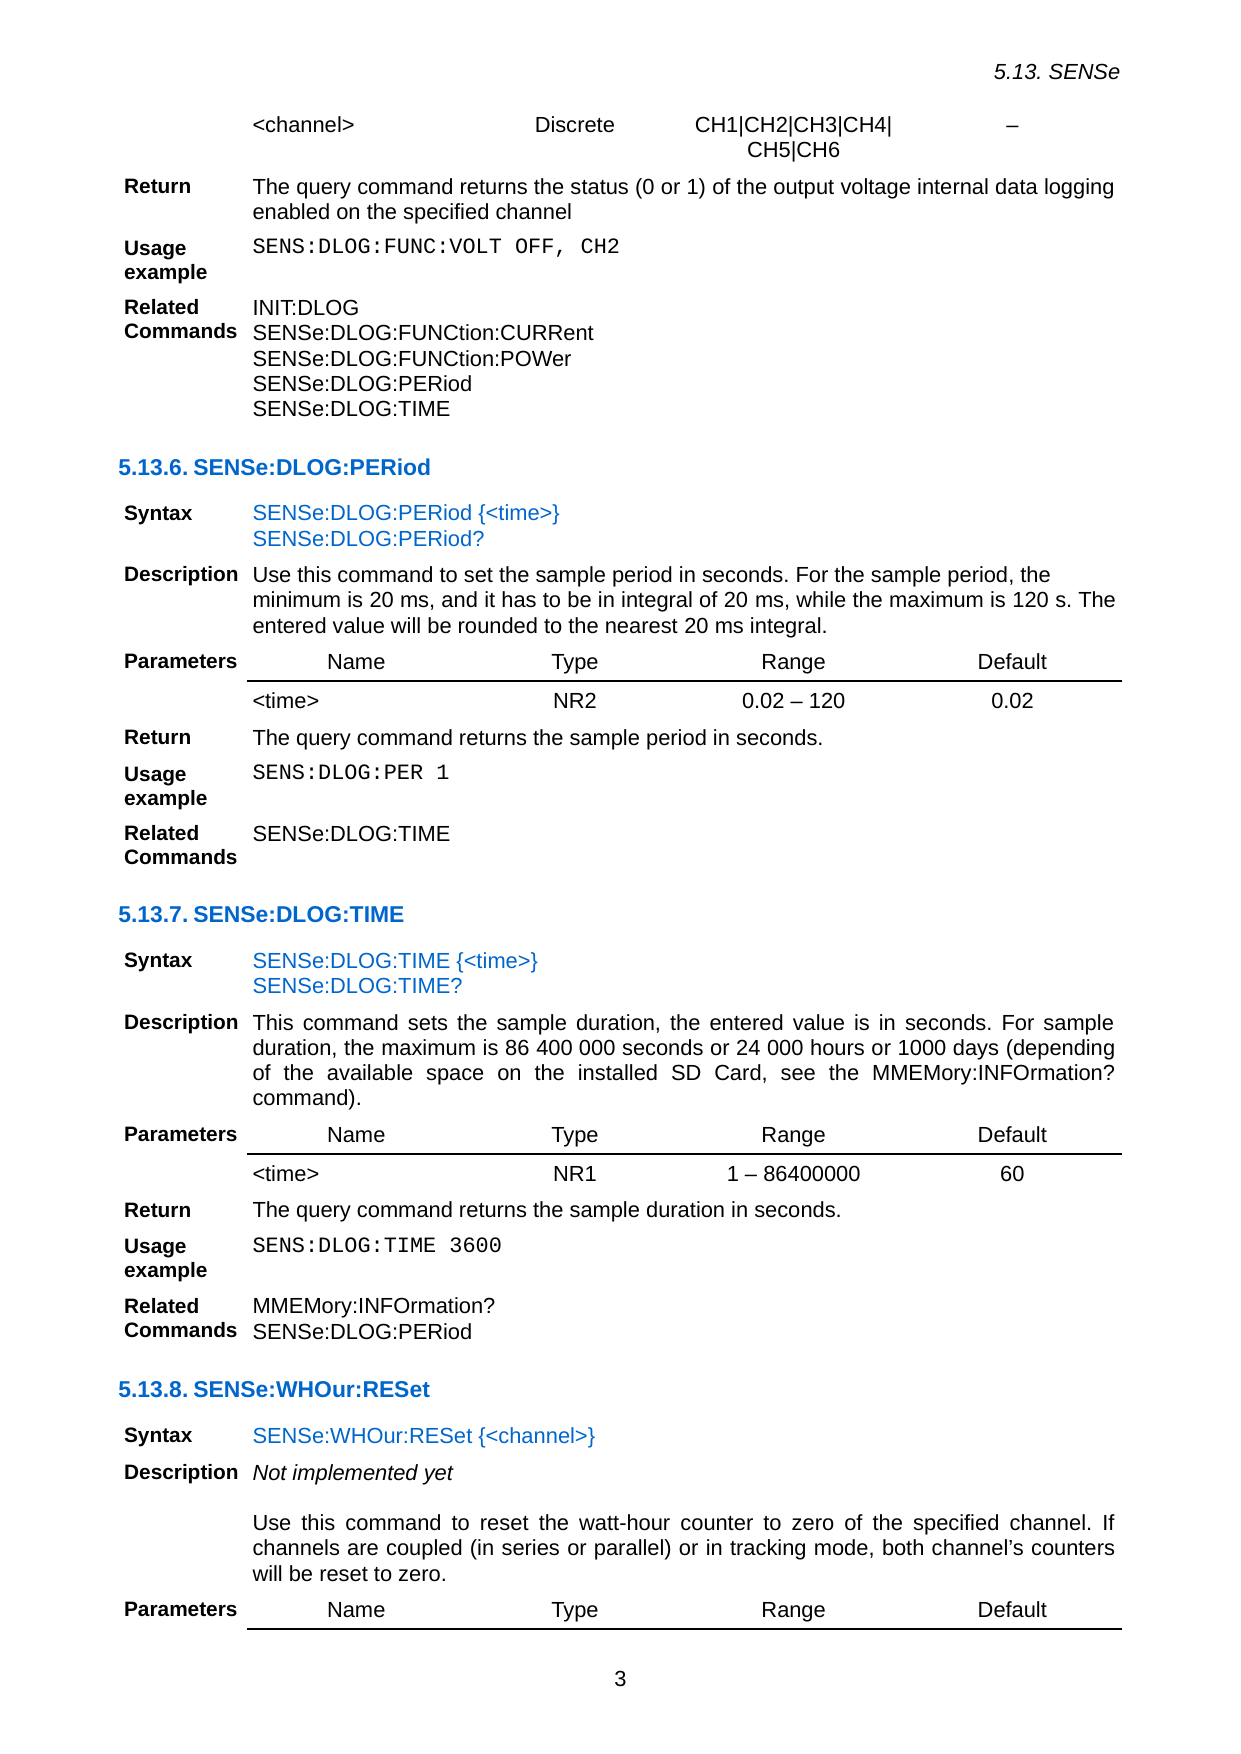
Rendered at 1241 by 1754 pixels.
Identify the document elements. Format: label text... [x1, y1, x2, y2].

table_cell Discrete [465, 106, 684, 168]
table_cell <channel> [247, 106, 465, 168]
table_cell Type [465, 644, 684, 680]
table_cell Type [465, 1116, 684, 1153]
table_cell 60 [903, 1155, 1122, 1192]
table_cell SENS:DLOG:PER 1 [247, 756, 1122, 815]
table_cell Not implemented yet Use this command to reset the watt-hour counter to zero of the specified channel. If channels are coupled (in series or parallel) or in tracking mode, both channel’s counters will be reset to zero. [247, 1454, 1122, 1591]
subtitle SENSe:DLOG:TIME [118, 901, 1122, 927]
table_cell CH1|CH2|CH3|CH4|CH5|CH6 [684, 106, 903, 168]
table_cell Description [118, 1454, 247, 1591]
table_cell – [903, 106, 1122, 168]
table_cell Return [118, 1192, 247, 1228]
table_cell Default [903, 644, 1122, 680]
table_cell 0.02 [903, 682, 1122, 719]
table_cell NR2 [465, 682, 684, 719]
table_cell Usage example [118, 756, 247, 815]
table_cell Range [684, 1591, 903, 1628]
table_cell Default [903, 1116, 1122, 1153]
table_cell Return [118, 719, 247, 756]
table_cell Usage example [118, 1228, 247, 1288]
table_cell <time> [247, 682, 465, 719]
table_cell Name [247, 1116, 465, 1153]
table_cell Use this command to set the sample period in seconds. For the sample period, the minimum is 20 ms, and it has to be in integral of 20 ms, while the maximum is 120 s. The entered value will be rounded to the nearest 20 ms integral. [247, 556, 1122, 643]
table_cell Name [247, 644, 465, 680]
table_cell The query command returns the sample duration in seconds. [247, 1192, 1122, 1228]
table_cell INIT:DLOG SENSe:DLOG:FUNCtion:CURRent SENSe:DLOG:FUNCtion:POWer SENSe:DLOG:PERiod SENSe:DLOG:TIME [247, 289, 1122, 427]
table_cell SENS:DLOG:FUNC:VOLT OFF, CH2 [247, 230, 1122, 289]
table_header Syntax [118, 942, 247, 1004]
table_cell Range [684, 644, 903, 680]
table_header Syntax [118, 495, 247, 556]
subtitle SENSe:DLOG:PERiod [118, 453, 1122, 480]
table_cell 1 – 86400000 [684, 1155, 903, 1192]
table_cell Parameters [118, 1591, 247, 1628]
table_cell Related Commands [118, 815, 247, 874]
table_cell Usage example [118, 230, 247, 289]
table_cell MMEMory:INFOrmation? SENSe:DLOG:PERiod [247, 1288, 1122, 1349]
table_header SENSe:DLOG:PERiod {<time>} SENSe:DLOG:PERiod? [247, 495, 1122, 556]
table_header Syntax [118, 1417, 247, 1454]
table_cell Description [118, 1004, 247, 1116]
table_cell Parameters [118, 644, 247, 719]
table_cell Name [247, 1591, 465, 1628]
table_cell SENS:DLOG:TIME 3600 [247, 1228, 1122, 1288]
table_cell Related Commands [118, 289, 247, 427]
table_cell Default [903, 1591, 1122, 1628]
table_cell The query command returns the status (0 or 1) of the output voltage internal data logging enabled on the specified channel [247, 168, 1122, 230]
table_cell <time> [247, 1155, 465, 1192]
subtitle SENSe:WHOur:RESet [118, 1376, 1122, 1402]
table_cell SENSe:DLOG:TIME [247, 815, 1122, 874]
table_cell This command sets the sample duration, the entered value is in seconds. For sample duration, the maximum is 86 400 000 seconds or 24 000 hours or 1000 days (depending of the available space on the installed SD Card, see the MMEMory:INFOrmation? command). [247, 1004, 1122, 1116]
table_cell NR1 [465, 1155, 684, 1192]
table_cell Range [684, 1116, 903, 1153]
table_cell [118, 106, 247, 168]
table_cell Return [118, 168, 247, 230]
table_cell Description [118, 556, 247, 643]
table_cell Parameters [118, 1116, 247, 1192]
table_cell The query command returns the sample period in seconds. [247, 719, 1122, 756]
table_header SENSe:WHOur:RESet {<channel>} [247, 1417, 1122, 1454]
table_cell 0.02 – 120 [684, 682, 903, 719]
table_header SENSe:DLOG:TIME {<time>} SENSe:DLOG:TIME? [247, 942, 1122, 1004]
table_cell Related Commands [118, 1288, 247, 1349]
table_cell Type [465, 1591, 684, 1628]
